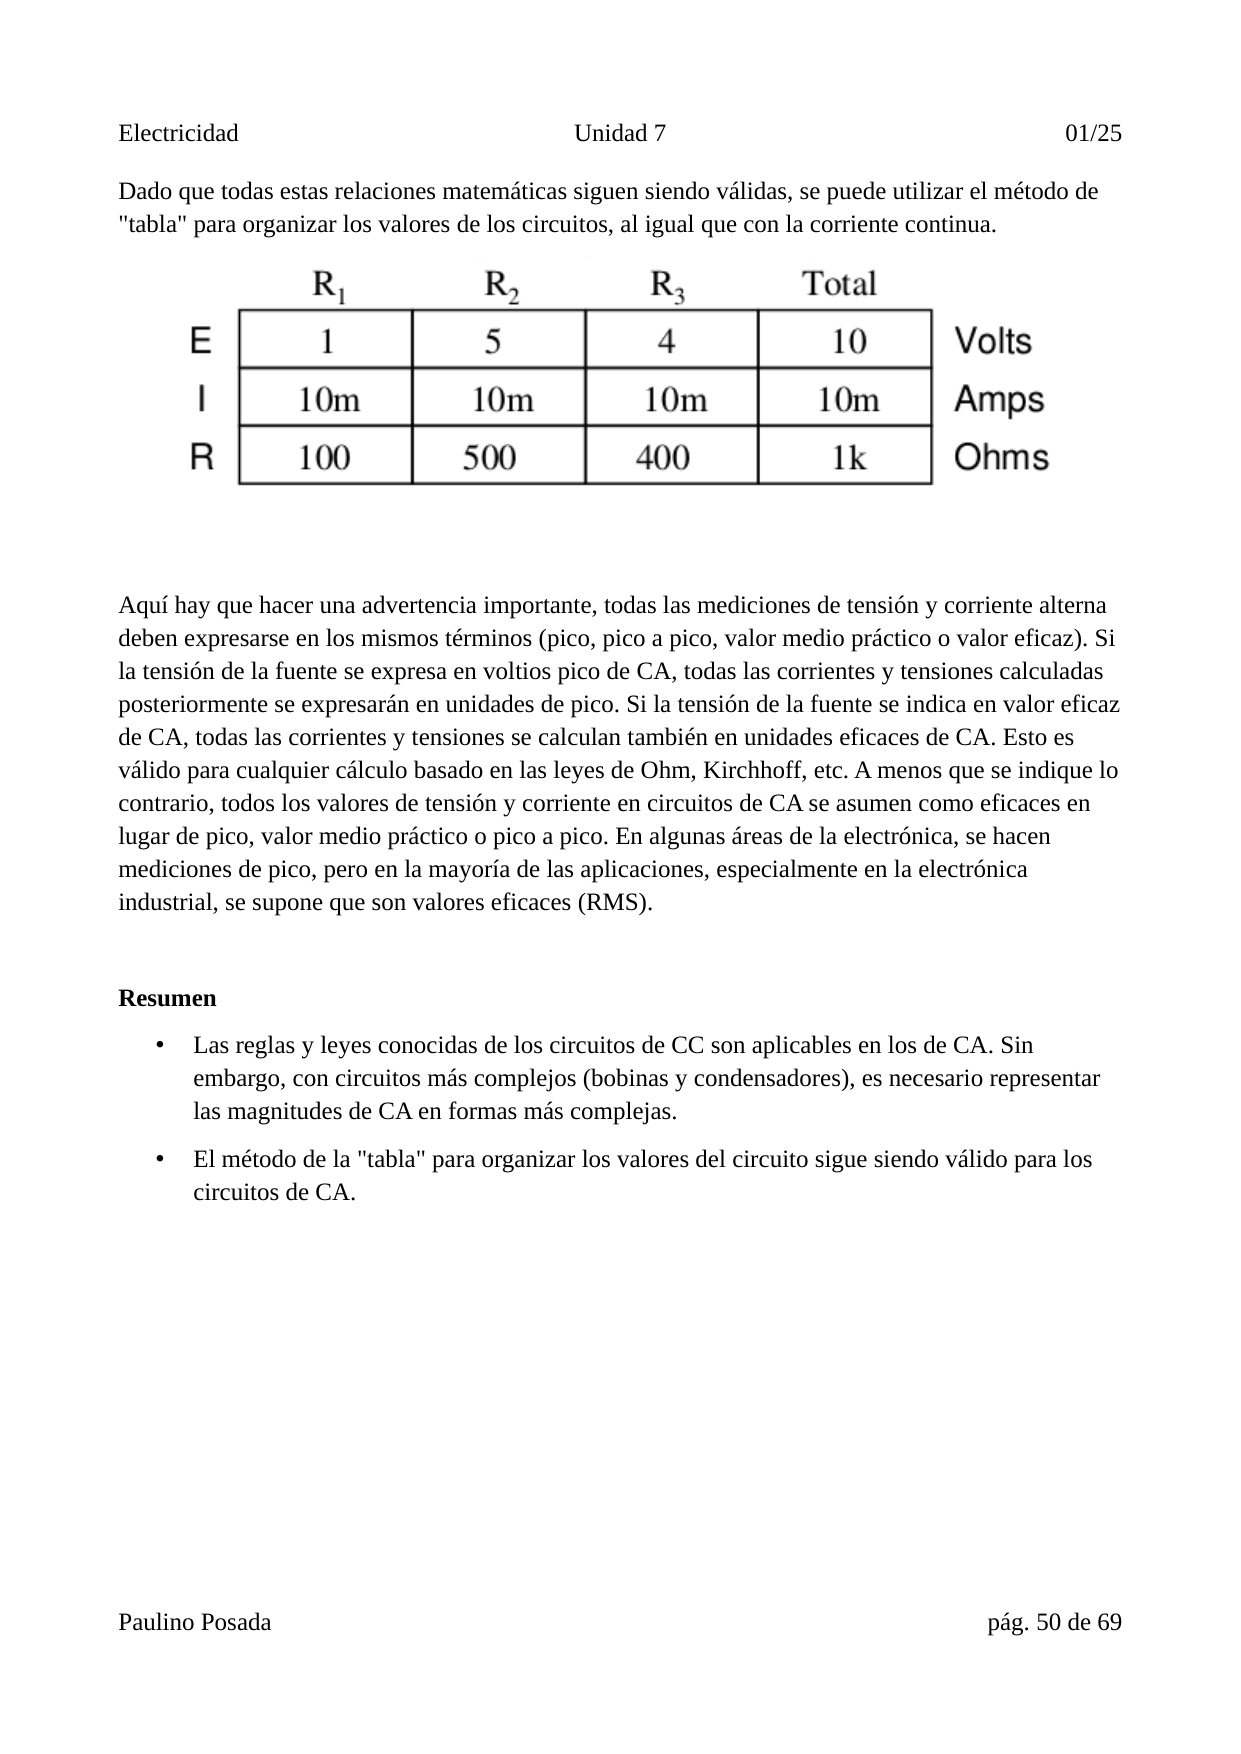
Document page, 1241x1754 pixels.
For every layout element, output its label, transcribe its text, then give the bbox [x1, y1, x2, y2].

list Las reglas y leyes conocidas de los circuitos de CC son aplicables en los de CA. Sin embargo, con circuitos más complejos (bobinas y condensadores), es necesario representar las magnitudes de CA en formas más complejas. [156, 1030, 1122, 1125]
text Dado que todas estas relaciones matemáticas siguen siendo válidas, se puede utilizar el método de "tabla" para organizar los valores de los circuitos, al igual que con la corriente continua. [118, 176, 1122, 238]
text Resumen [118, 983, 1122, 1011]
list El método de la "tabla" para organizar los valores del circuito sigue siendo válido para los circuitos de CA. [156, 1144, 1122, 1206]
picture [178, 257, 1062, 501]
text Aquí hay que hacer una advertencia importante, todas las mediciones de tensión y corriente alterna deben expresarse en los mismos términos (pico, pico a pico, valor medio práctico o valor eficaz). Si la tensión de la fuente se expresa en voltios pico de CA, todas las corrientes y tensiones calculadas posteriormente se expresarán en unidades de pico. Si la tensión de la fuente se indica en valor eficaz de CA, todas las corrientes y tensiones se calculan también en unidades eficaces de CA. Esto es válido para cualquier cálculo basado en las leyes de Ohm, Kirchhoff, etc. A menos que se indique lo contrario, todos los valores de tensión y corriente en circuitos de CA se asumen como eficaces en lugar de pico, valor medio práctico o pico a pico. En algunas áreas de la electrónica, se hacen mediciones de pico, pero en la mayoría de las aplicaciones, especialmente en la electrónica industrial, se supone que son valores eficaces (RMS). [118, 590, 1122, 916]
